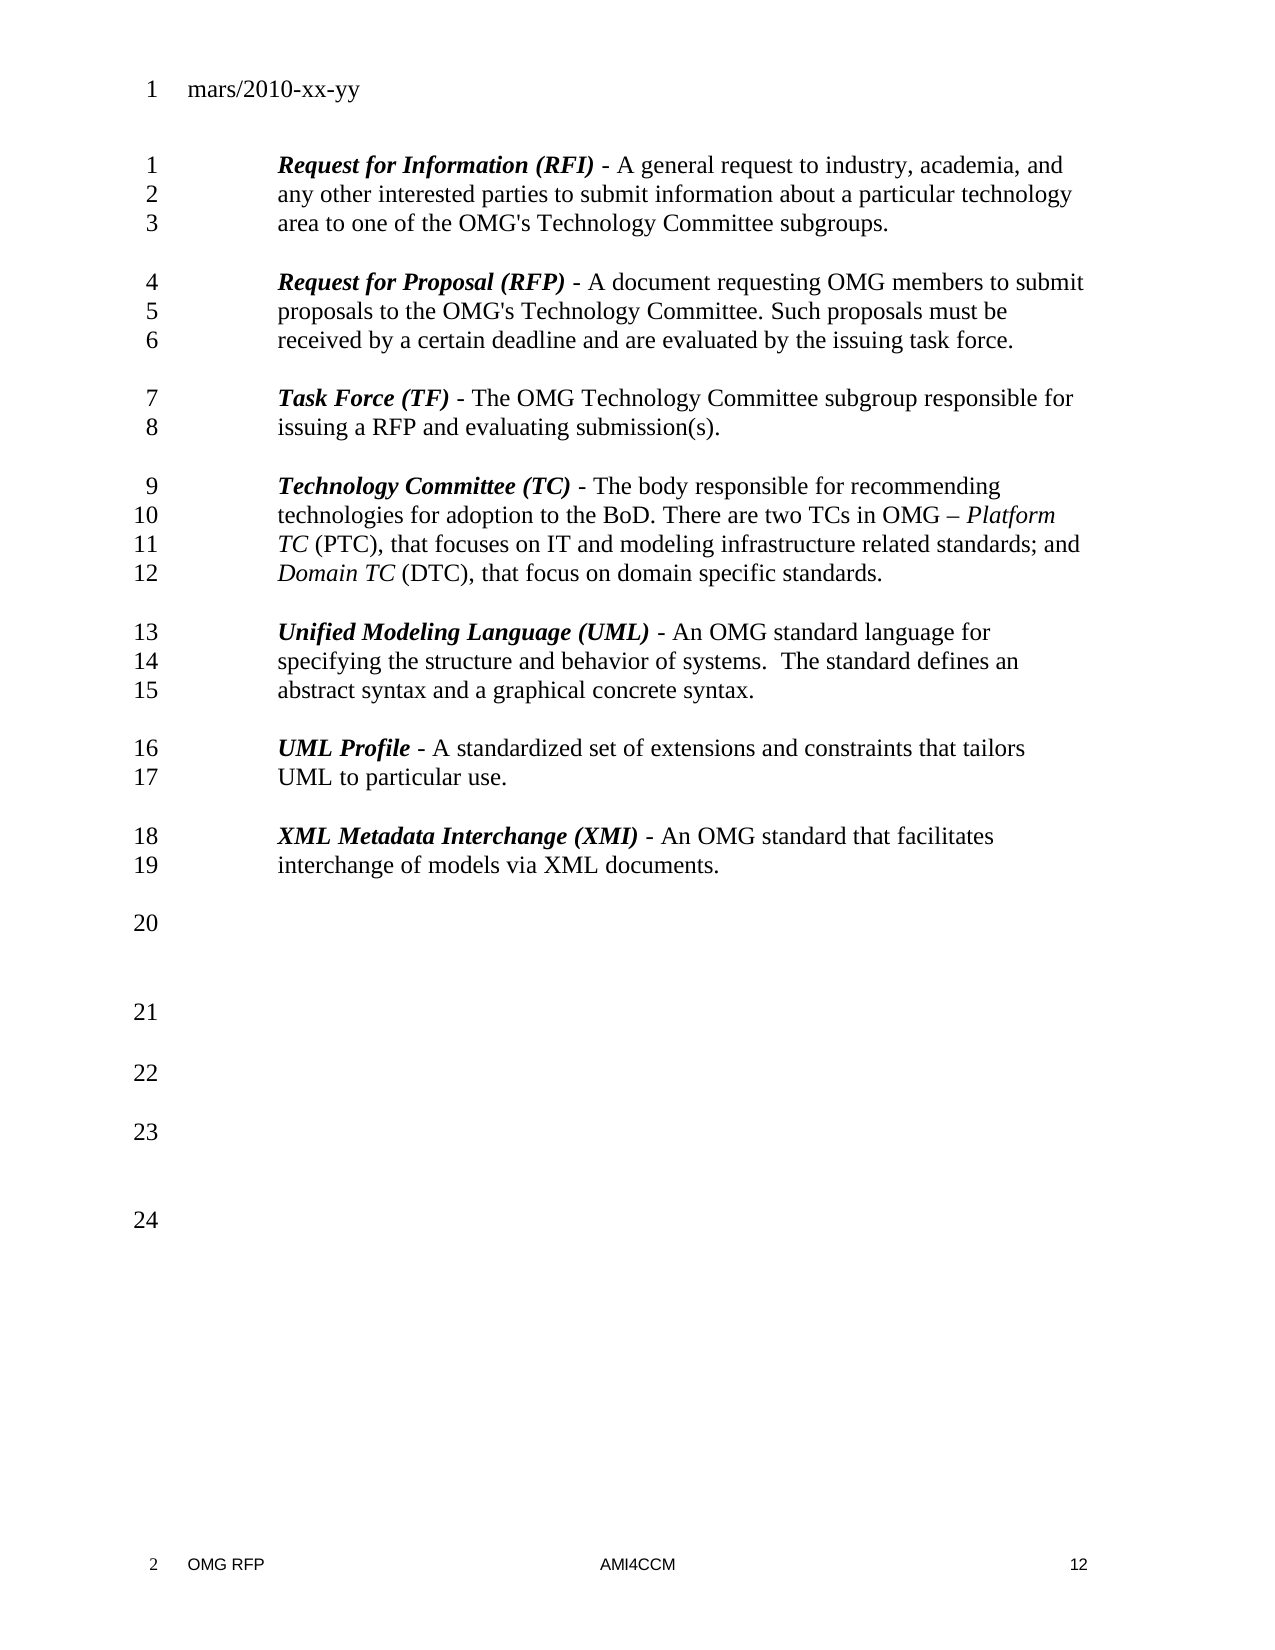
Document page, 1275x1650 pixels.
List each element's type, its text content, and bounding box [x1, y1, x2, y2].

text UML Profile - A standardized set of extensions and constraints that tailors UML to particular use. [277, 733, 1087, 792]
text Task Force (TF) - The OMG Technology Committee subgroup responsible for issuing a RFP and evaluating submission(s). [277, 383, 1087, 442]
text Request for Proposal (RFP) - A document requesting OMG members to submit proposals to the OMG's Technology Committee. Such proposals must be received by a certain deadline and are evaluated by the issuing task force. [277, 267, 1087, 354]
text Technology Committee (TC) - The body responsible for recommending technologies for adoption to the BoD. There are two TCs in OMG – Platform TC (PTC), that focuses on IT and modeling infrastructure related standards; and Domain TC (DTC), that focus on domain specific standards. [277, 471, 1087, 587]
text Request for Information (RFI) - A general request to industry, academia, and any other interested parties to submit information about a particular technology area to one of the OMG's Technology Committee subgroups. [277, 150, 1087, 237]
text XML Metadata Interchange (XMI) - An OMG standard that facilitates interchange of models via XML documents. [277, 821, 1087, 879]
text Unified Modeling Language (UML) - An OMG standard language for specifying the structure and behavior of systems. The standard defines an abstract syntax and a graphical concrete syntax. [277, 617, 1087, 704]
